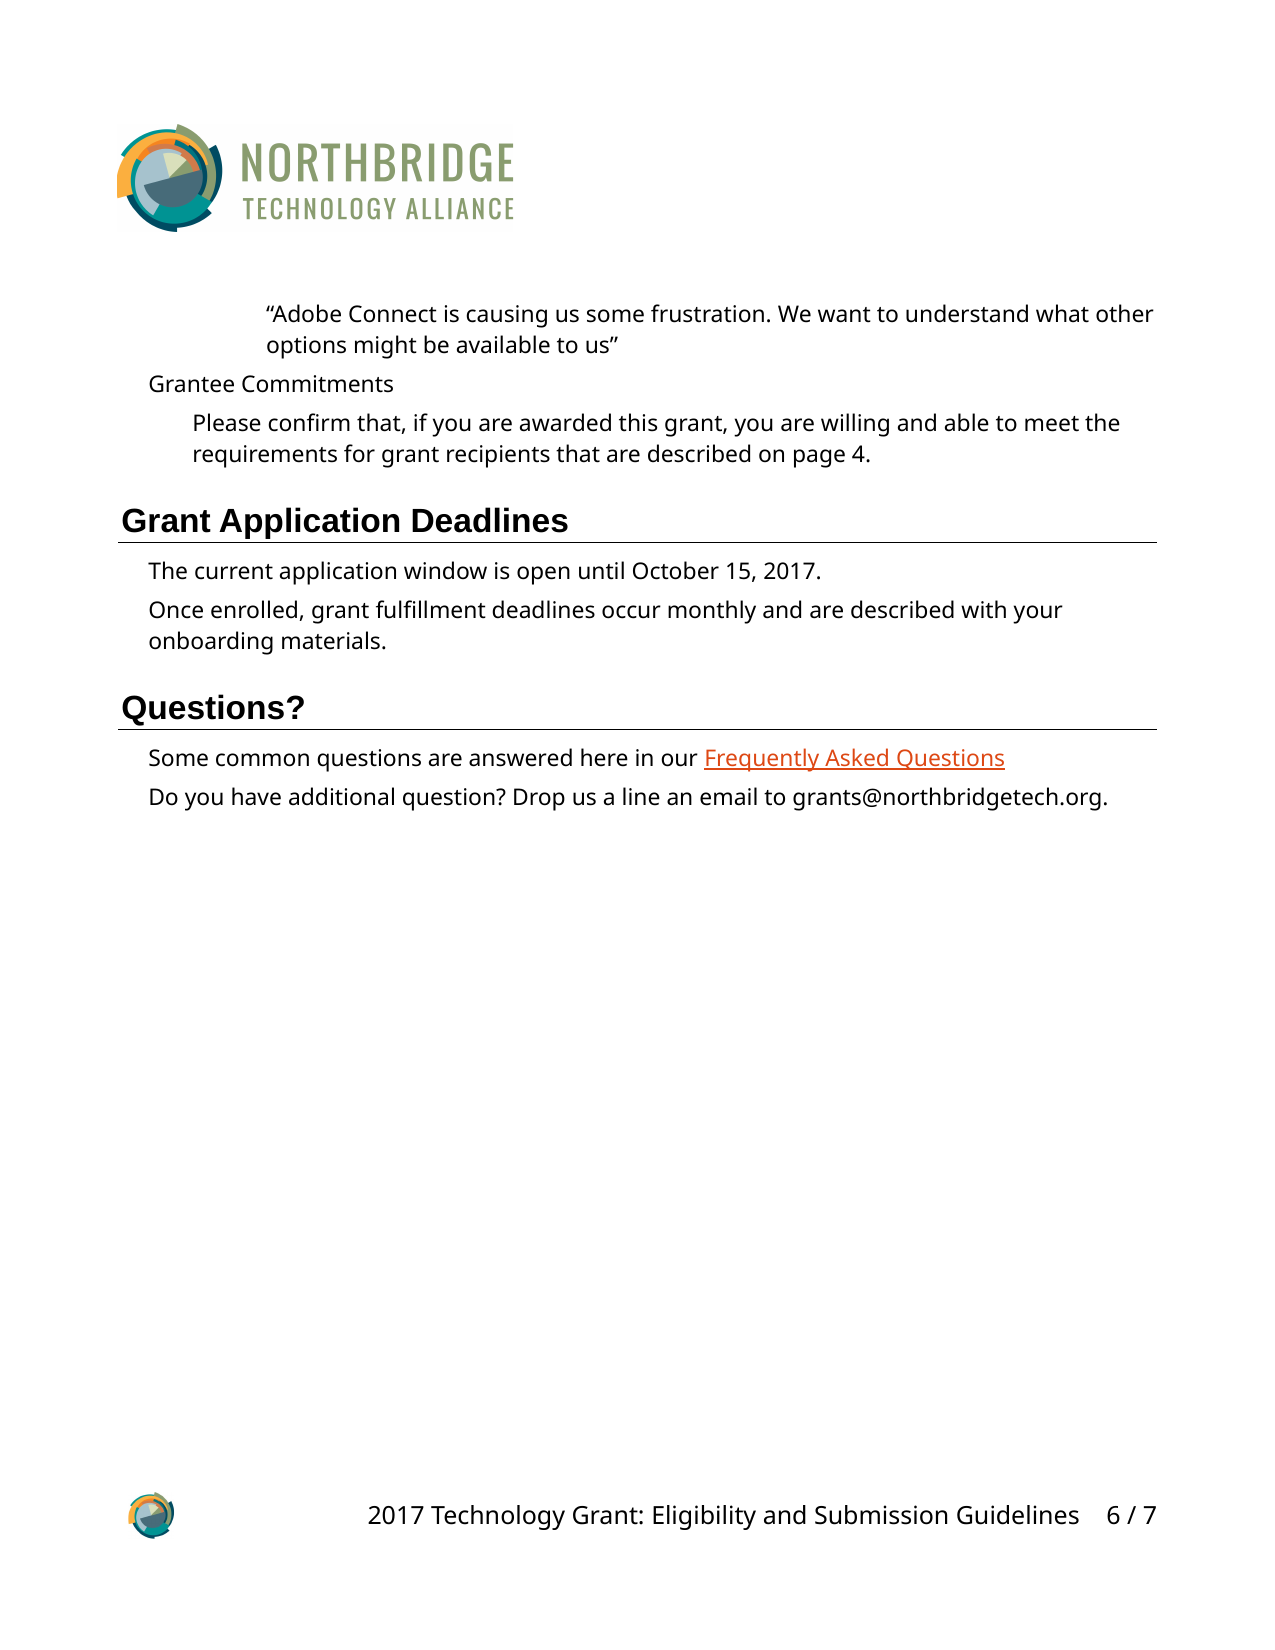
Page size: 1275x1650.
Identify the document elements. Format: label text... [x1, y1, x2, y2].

subtitle Questions? [118, 684, 1157, 729]
text Grantee Commitments [148, 368, 1157, 399]
text Some common questions are answered here in our Frequently Asked Questions [148, 742, 1157, 773]
subtitle Grant Application Deadlines [118, 498, 1157, 542]
text Please confirm that, if you are awarded this grant, you are willing and able to meet the requirements for grant recipients that are described on page 4. [192, 407, 1157, 469]
text The current application window is open until October 15, 2017. [148, 555, 1157, 586]
text “Adobe Connect is causing us some frustration. We want to understand what other options might be available to us” [266, 298, 1157, 361]
text Do you have additional question? Drop us a line an email to grants@northbridgetech.org. [148, 781, 1157, 812]
text Once enrolled, grant fulfillment deadlines occur monthly and are described with your onboarding materials. [148, 594, 1157, 656]
picture [128, 1492, 175, 1539]
picture [117, 124, 514, 232]
